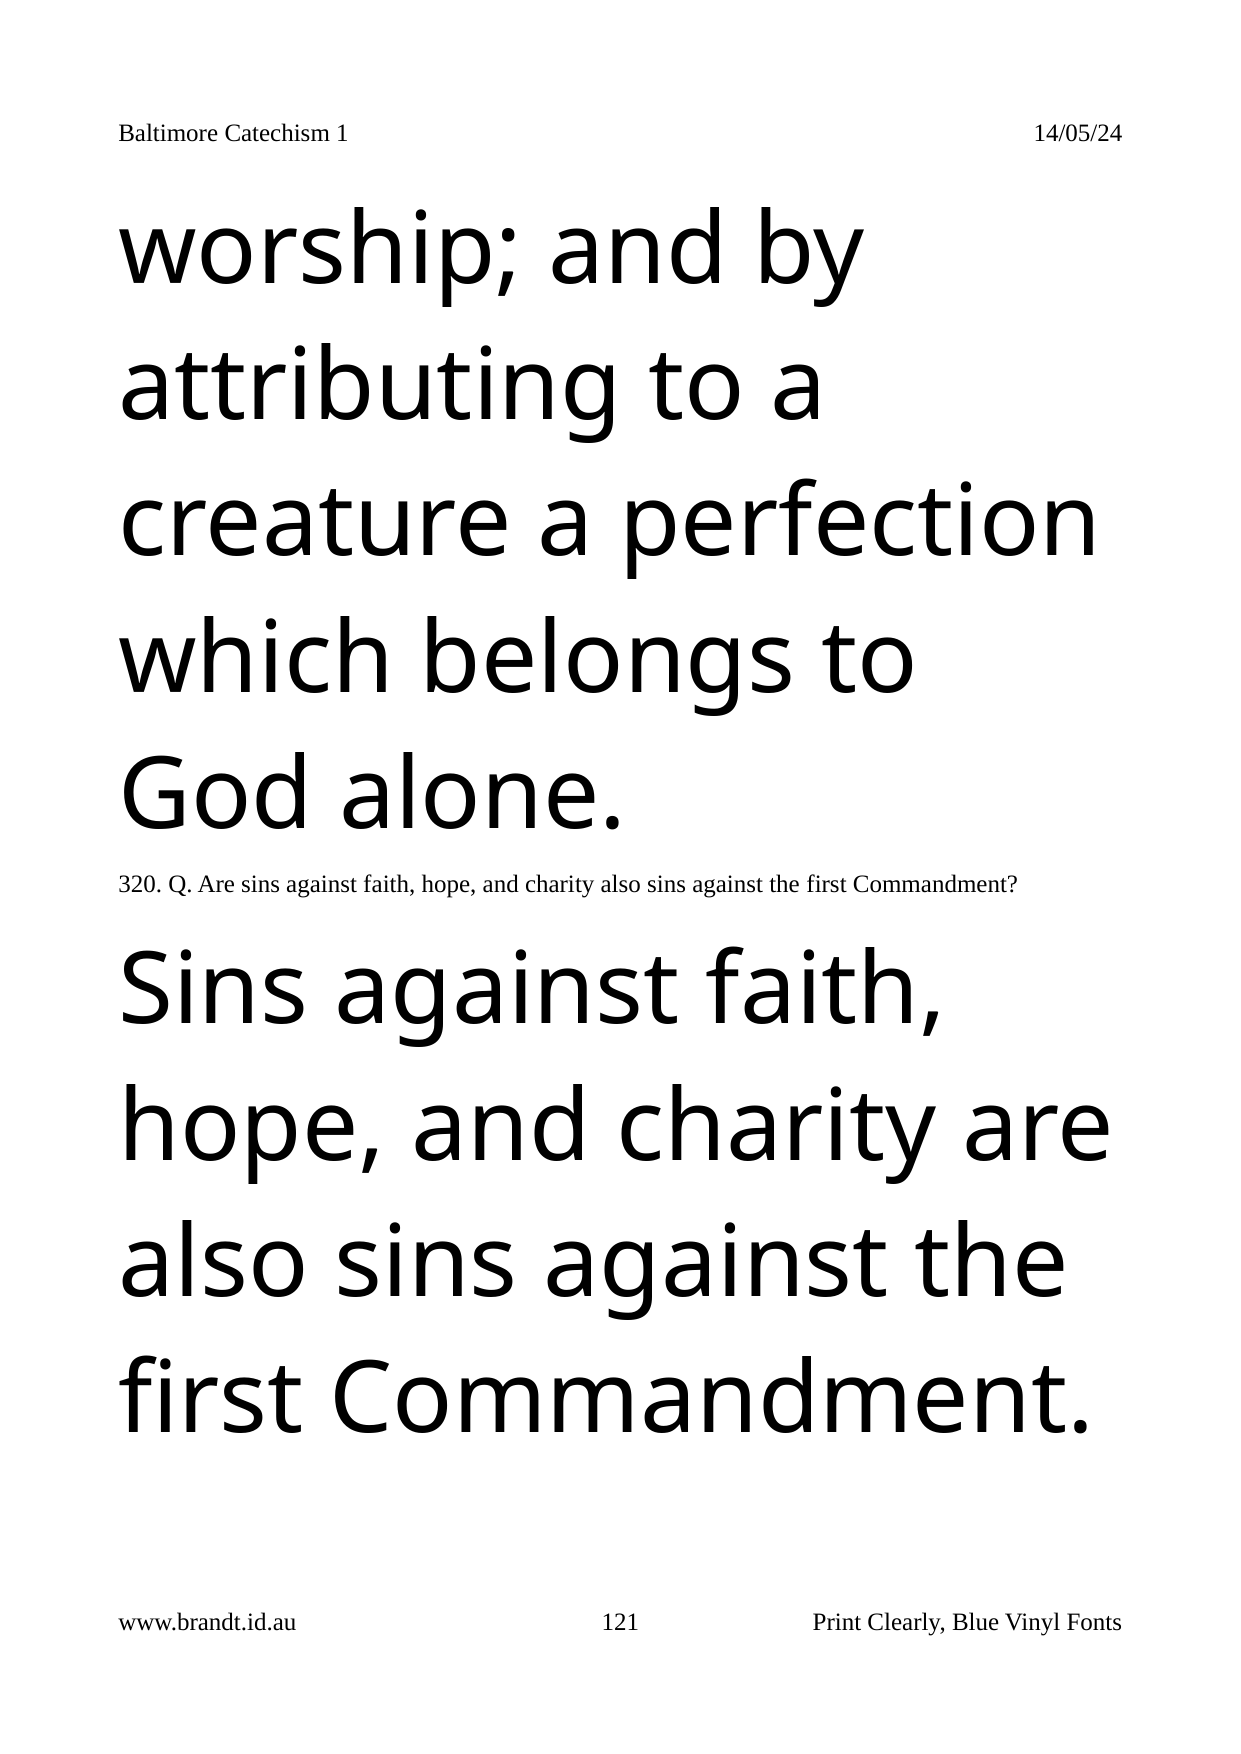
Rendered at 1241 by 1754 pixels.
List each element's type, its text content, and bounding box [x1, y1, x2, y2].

text 320. Q. Are sins against faith, hope, and charity also sins against the first Commandment? [118, 869, 1122, 898]
text Sins against faith, hope, and charity are also sins against the first Commandment. [118, 917, 1122, 1462]
text worship; and by attributing to a creature a perfection which belongs to God alone. [118, 176, 1122, 858]
